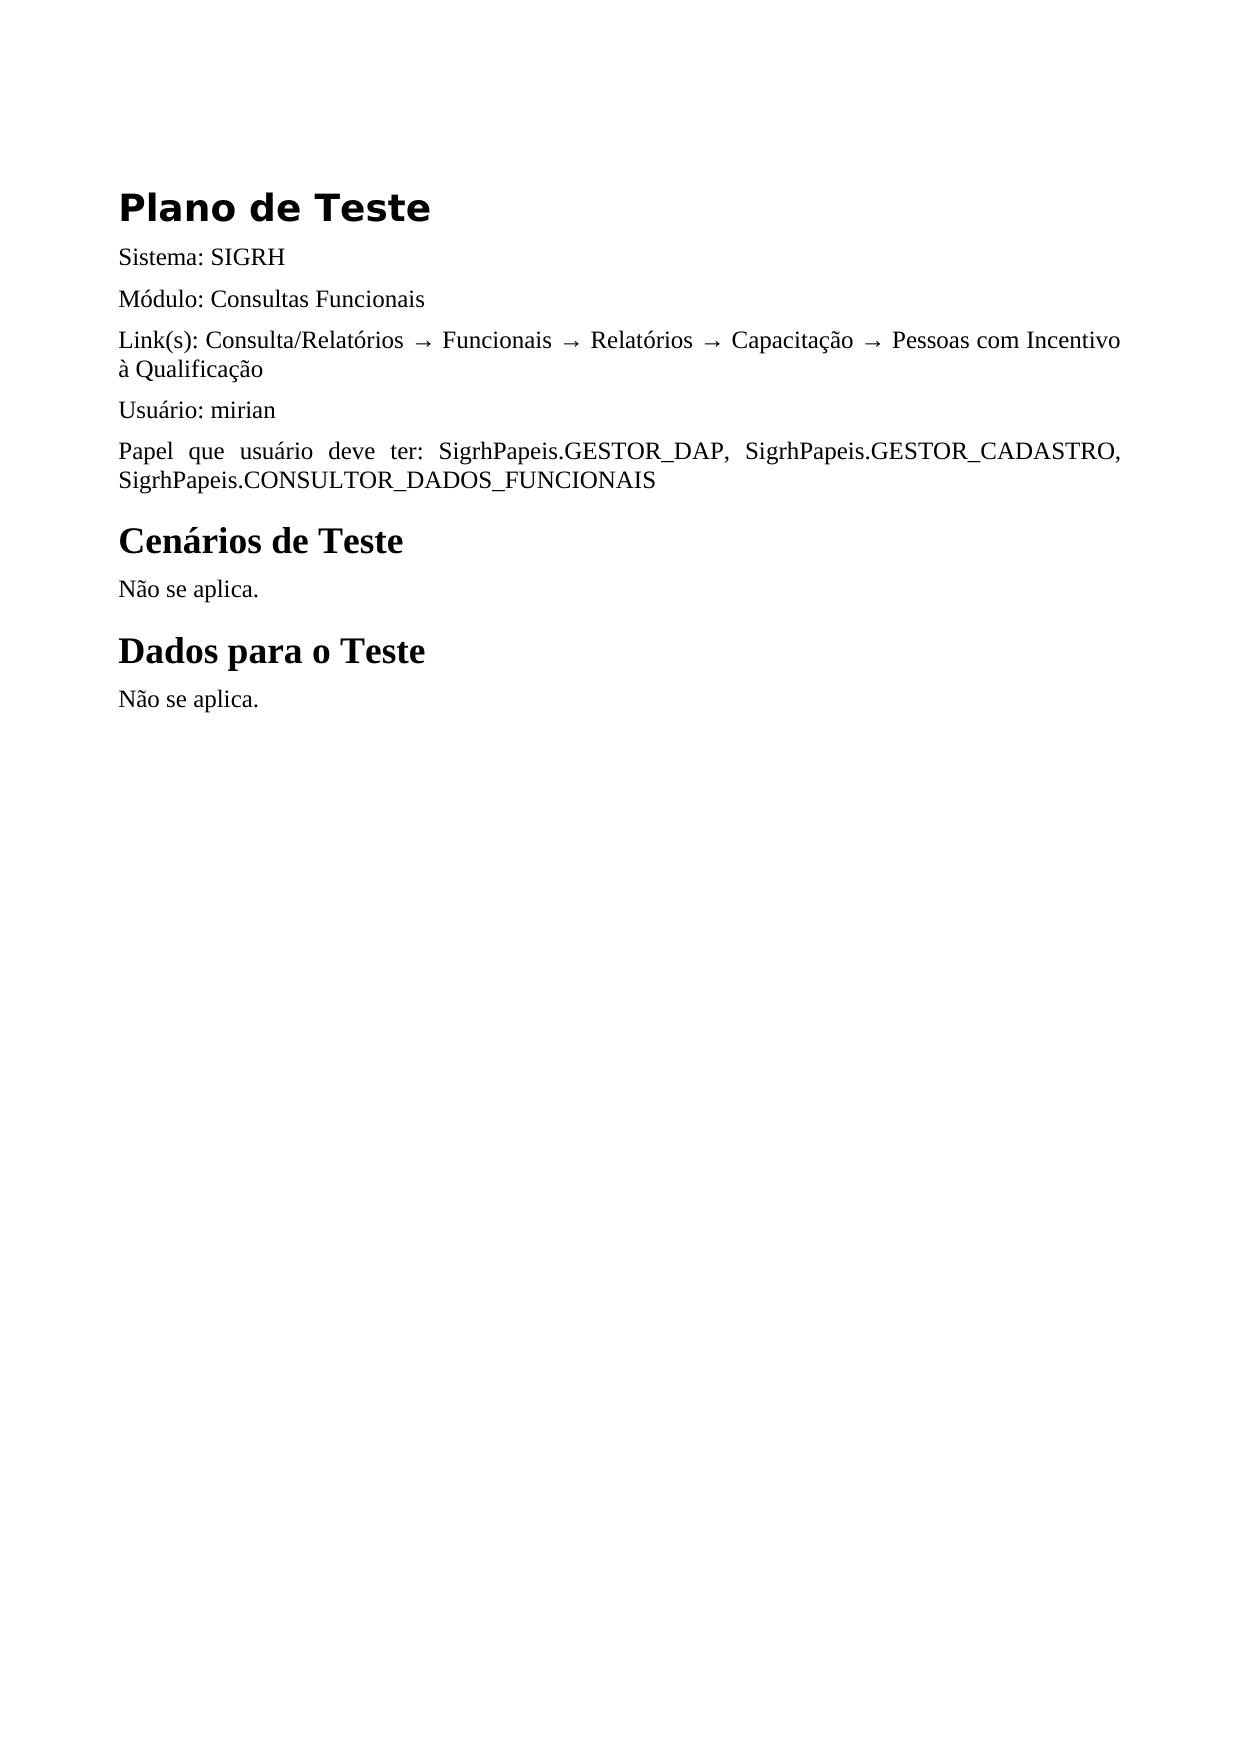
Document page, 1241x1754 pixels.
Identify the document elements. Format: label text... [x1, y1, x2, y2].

text Módulo: Consultas Funcionais [118, 284, 1122, 312]
text Não se aplica. [118, 684, 1122, 712]
text Usuário: mirian [118, 395, 1122, 424]
subtitle Plano de Teste [118, 186, 1122, 230]
subtitle Cenários de Teste [118, 519, 1122, 562]
text Sistema: SIGRH [118, 242, 1122, 271]
text Papel que usuário deve ter: SigrhPapeis.GESTOR_DAP, SigrhPapeis.GESTOR_CADASTRO, SigrhPapeis.CONSULTOR_DADOS_FUNCIONAIS [118, 436, 1122, 494]
subtitle Dados para o Teste [118, 628, 1122, 671]
text Link(s): Consulta/Relatórios → Funcionais → Relatórios → Capacitação → Pessoas com Incentivo à Qualificação [118, 325, 1122, 382]
text Não se aplica. [118, 574, 1122, 603]
